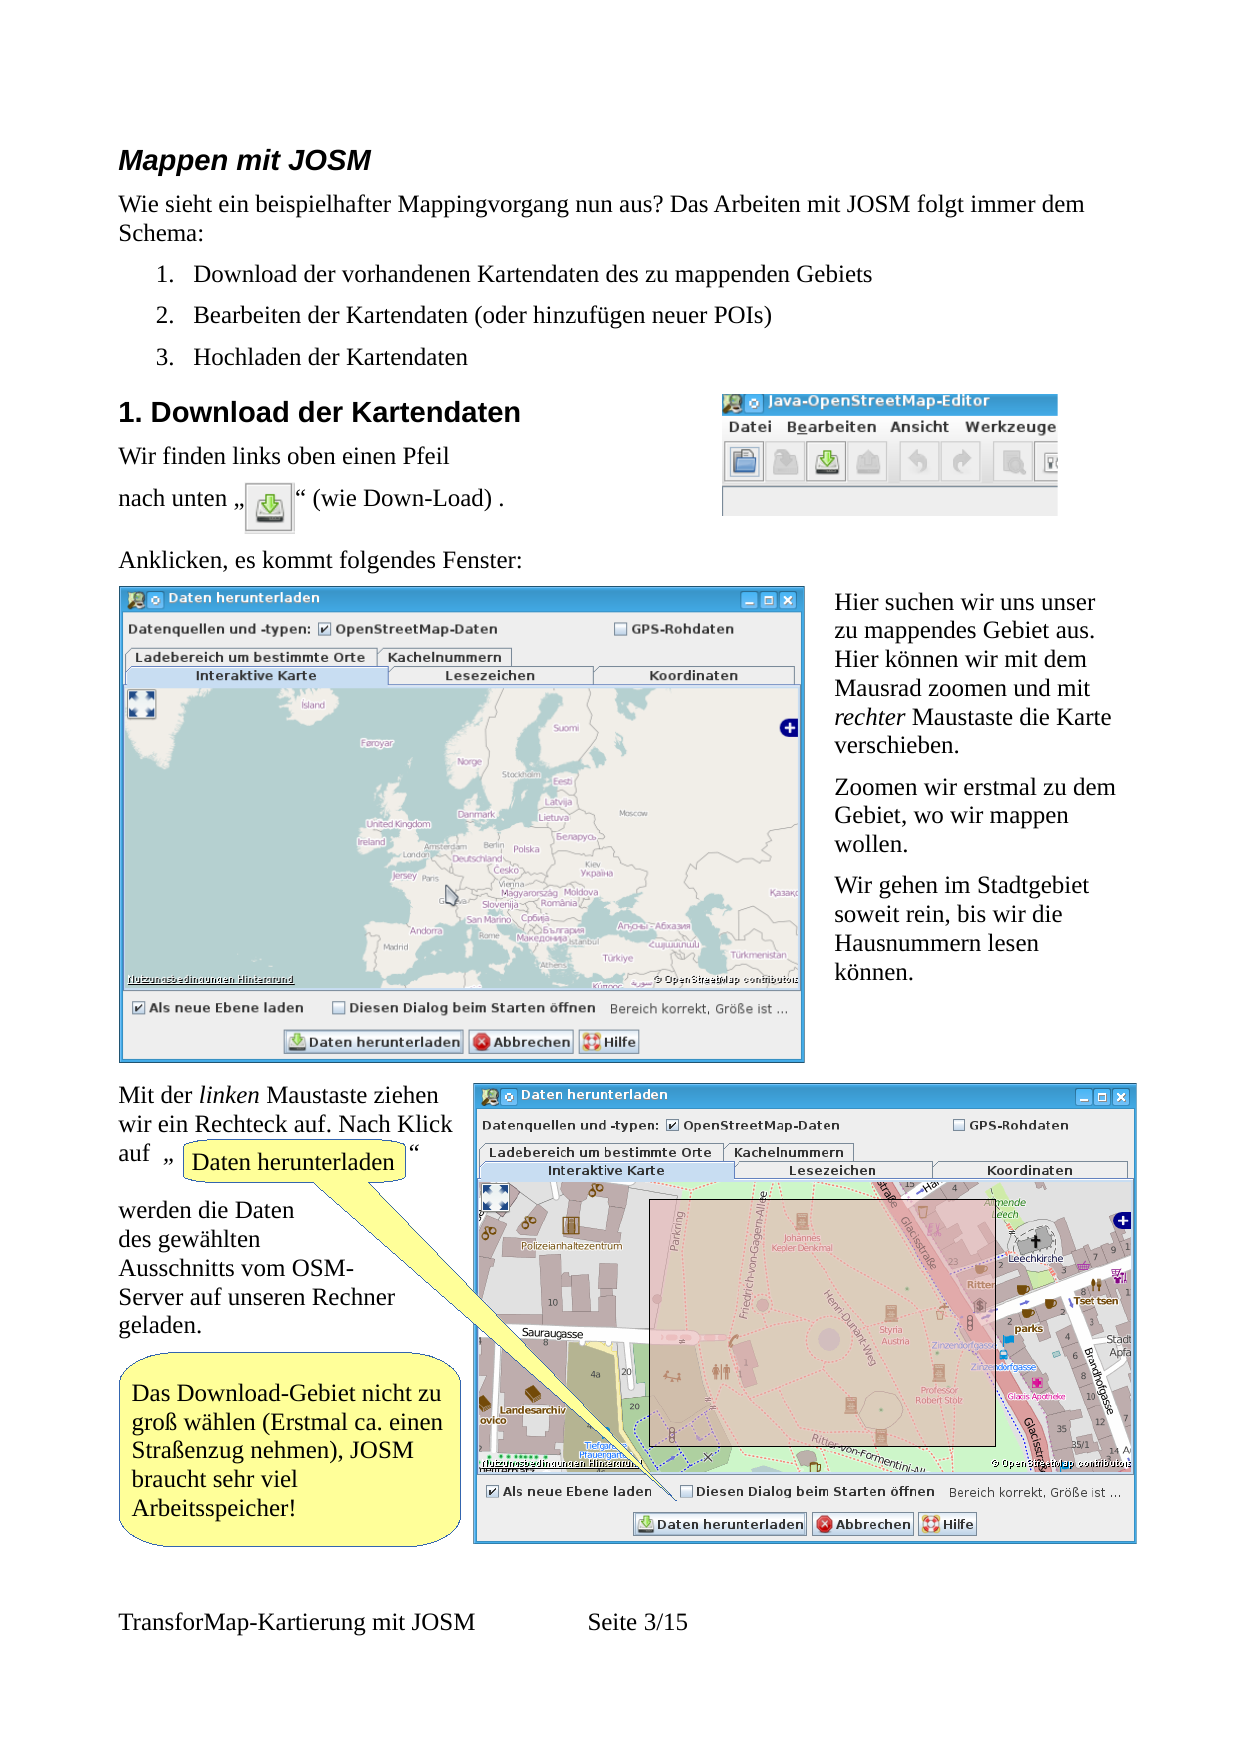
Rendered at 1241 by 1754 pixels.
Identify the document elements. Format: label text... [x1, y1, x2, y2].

picture [722, 394, 1058, 516]
list Bearbeiten der Kartendaten (oder hinzufügen neuer POIs) [156, 300, 1122, 329]
picture [244, 482, 295, 534]
text Anklicken, es kommt folgendes Fenster: [118, 546, 1122, 574]
text Hier suchen wir uns unser zu mappendes Gebiet aus. Hier können wir mit dem Mausrad zoomen und mit rechter Maustaste die Karte verschieben. [805, 587, 1122, 759]
text nach unten „ [118, 483, 244, 533]
subtitle [1058, 395, 1122, 429]
subtitle 1. Download der Kartendaten [118, 395, 722, 429]
text Mit der linken Maustaste ziehen wir ein Rechteck auf. Nach Klick auf „ “ werden die Daten des gewählten Ausschnitts vom OSM-Server auf unseren Rechner geladen. [118, 1081, 1122, 1339]
text “ (wie Down-Load) . [295, 483, 1122, 533]
list Download der vorhandenen Kartendaten des zu mappenden Gebiets [156, 259, 1122, 288]
text Wie sieht ein beispielhafter Mappingvorgang nun aus? Das Arbeiten mit JOSM folgt immer dem Schema: [118, 189, 1122, 247]
list Hochladen der Kartendaten [156, 342, 1122, 370]
picture [473, 1083, 1137, 1544]
subtitle Mappen mit JOSM [118, 143, 1122, 177]
text Zoomen wir erstmal zu dem Gebiet, wo wir mappen wollen. [805, 772, 1122, 858]
text [1058, 441, 1122, 470]
text Wir gehen im Stadtgebiet soweit rein, bis wir die Hausnummern lesen können. [805, 871, 1122, 986]
text Wir finden links oben einen Pfeil [118, 441, 722, 470]
picture [119, 586, 805, 1063]
